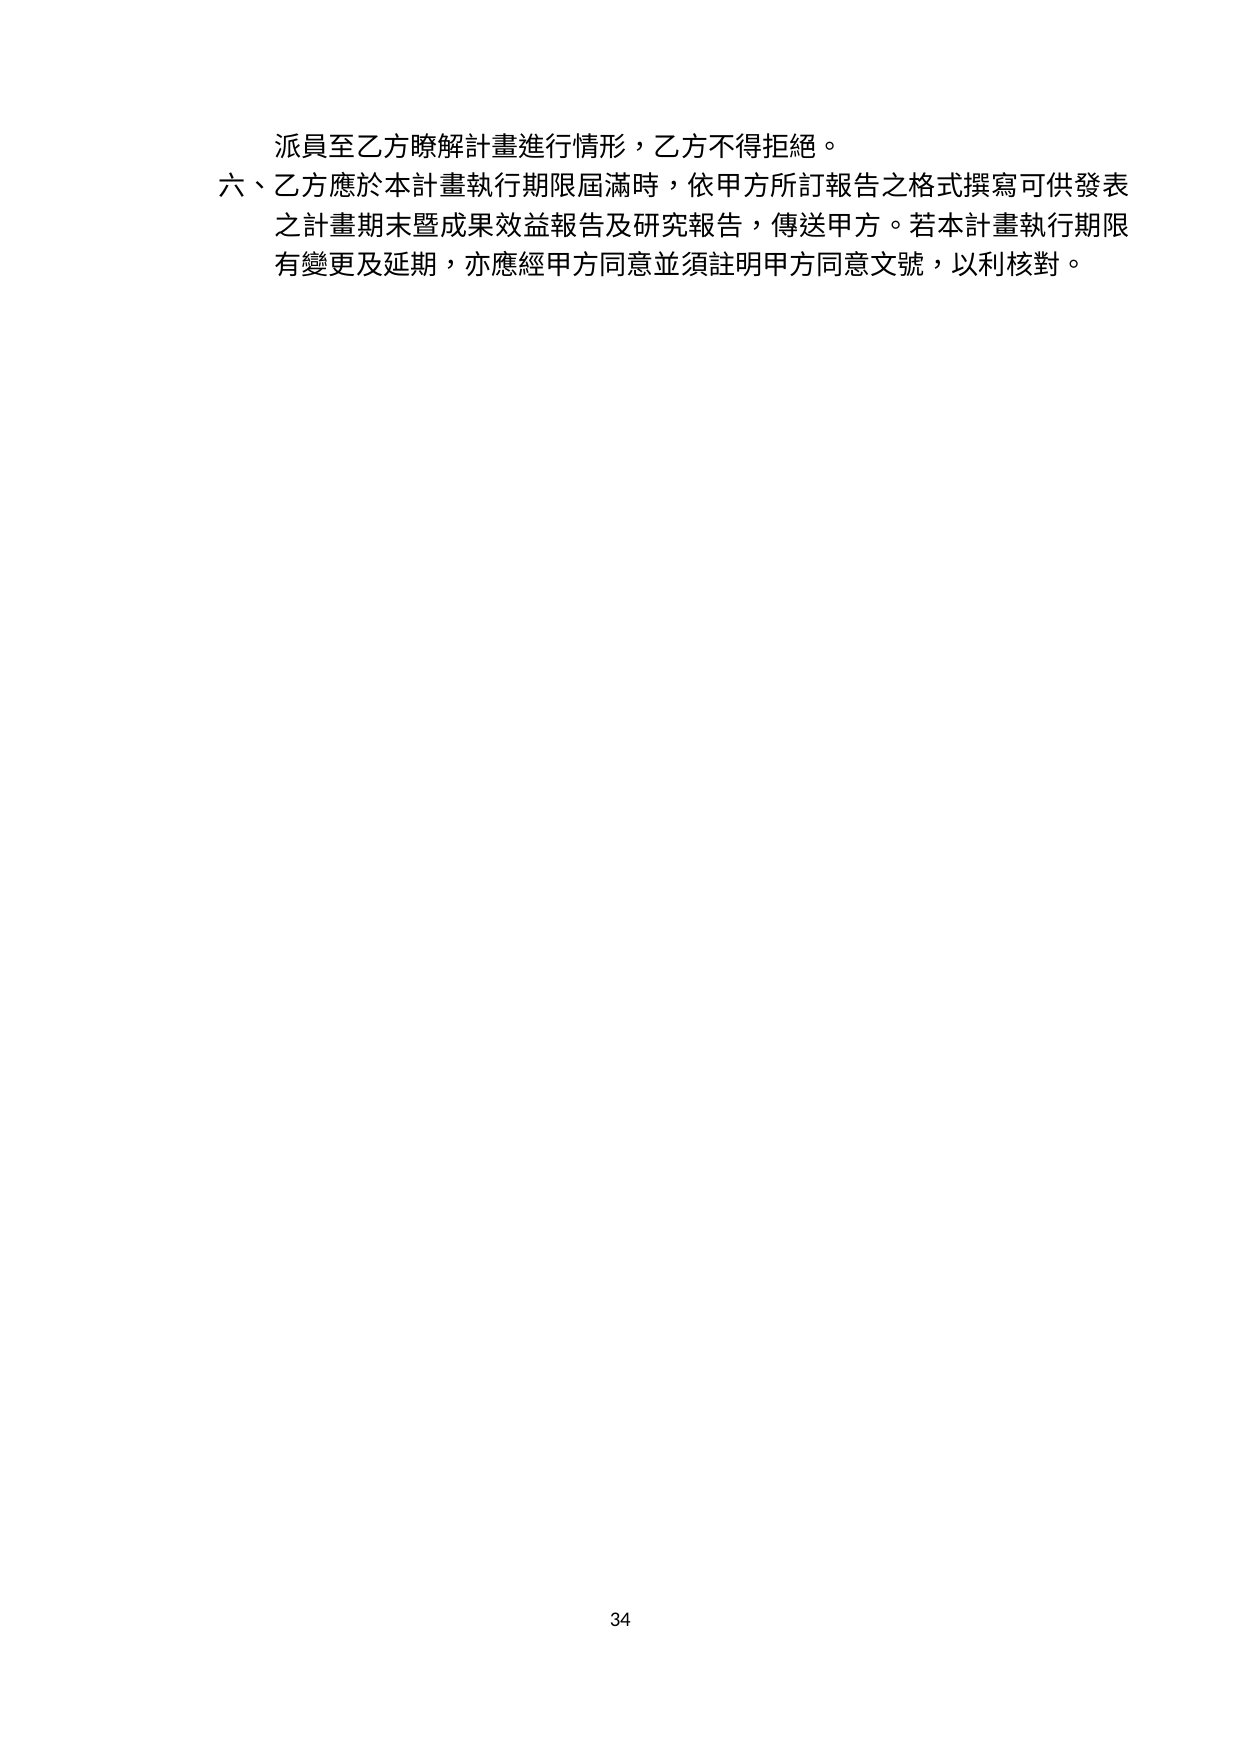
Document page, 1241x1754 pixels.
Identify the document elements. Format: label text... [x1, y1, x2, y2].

text 派員至乙方瞭解計畫進行情形，乙方不得拒絕。 [218, 125, 1131, 164]
text 六、乙方應於本計畫執行期限屆滿時，依甲方所訂報告之格式撰寫可供發表之計畫期末暨成果效益報告及研究報告，傳送甲方。若本計畫執行期限有變更及延期，亦應經甲方同意並須註明甲方同意文號，以利核對。 [218, 164, 1131, 282]
